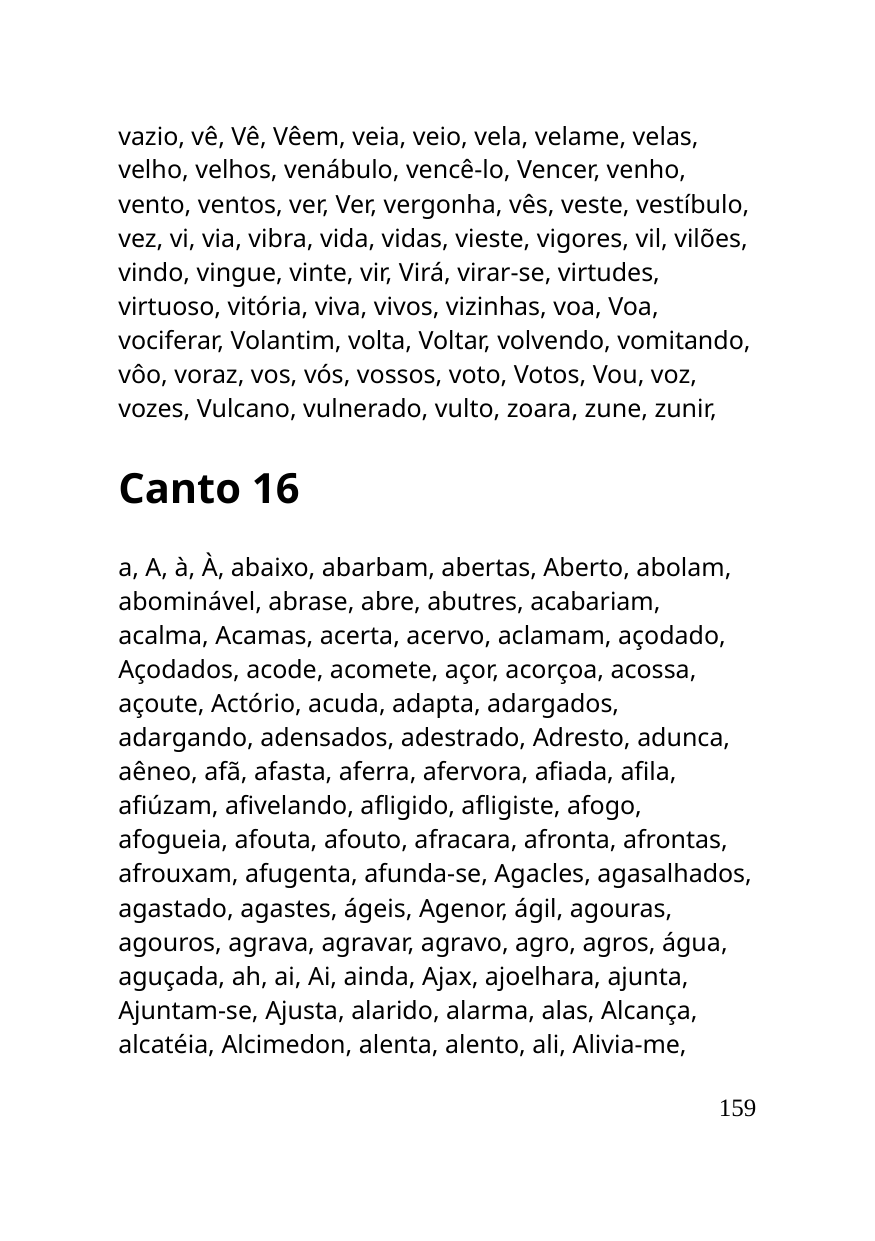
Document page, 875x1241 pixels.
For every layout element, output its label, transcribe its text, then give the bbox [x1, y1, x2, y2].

text vazio, vê, Vê, Vêem, veia, veio, vela, velame, velas, velho, velhos, venábulo, vencê-lo, Vencer, venho, vento, ventos, ver, Ver, vergonha, vês, veste, vestíbulo, vez, vi, via, vibra, vida, vidas, vieste, vigores, vil, vilões, vindo, vingue, vinte, vir, Virá, virar-se, virtudes, virtuoso, vitória, viva, vivos, vizinhas, voa, Voa, vociferar, Volantim, volta, Voltar, volvendo, vomitando, vôo, voraz, vos, vós, vossos, voto, Votos, Vou, voz, vozes, Vulcano, vulnerado, vulto, zoara, zune, zunir, [118, 118, 756, 425]
text Canto 16 [118, 459, 756, 516]
text a, A, à, À, abaixo, abarbam, abertas, Aberto, abolam, abominável, abrase, abre, abutres, acabariam, acalma, Acamas, acerta, acervo, aclamam, açodado, Açodados, acode, acomete, açor, acorçoa, acossa, açoute, Actório, acuda, adapta, adargados, adargando, adensados, adestrado, Adresto, adunca, aêneo, afã, afasta, aferra, afervora, afiada, afila, afiúzam, afivelando, afligido, afligiste, afogo, afogueia, afouta, afouto, afracara, afronta, afrontas, afrouxam, afugenta, afunda-se, Agacles, agasalhados, agastado, agastes, ágeis, Agenor, ágil, agouras, agouros, agrava, agravar, agravo, agro, agros, água, aguçada, ah, ai, Ai, ainda, Ajax, ajoelhara, ajunta, Ajuntam-se, Ajusta, alarido, alarma, alas, Alcança, alcatéia, Alcimedon, alenta, alento, ali, Alivia-me, [118, 549, 756, 1061]
